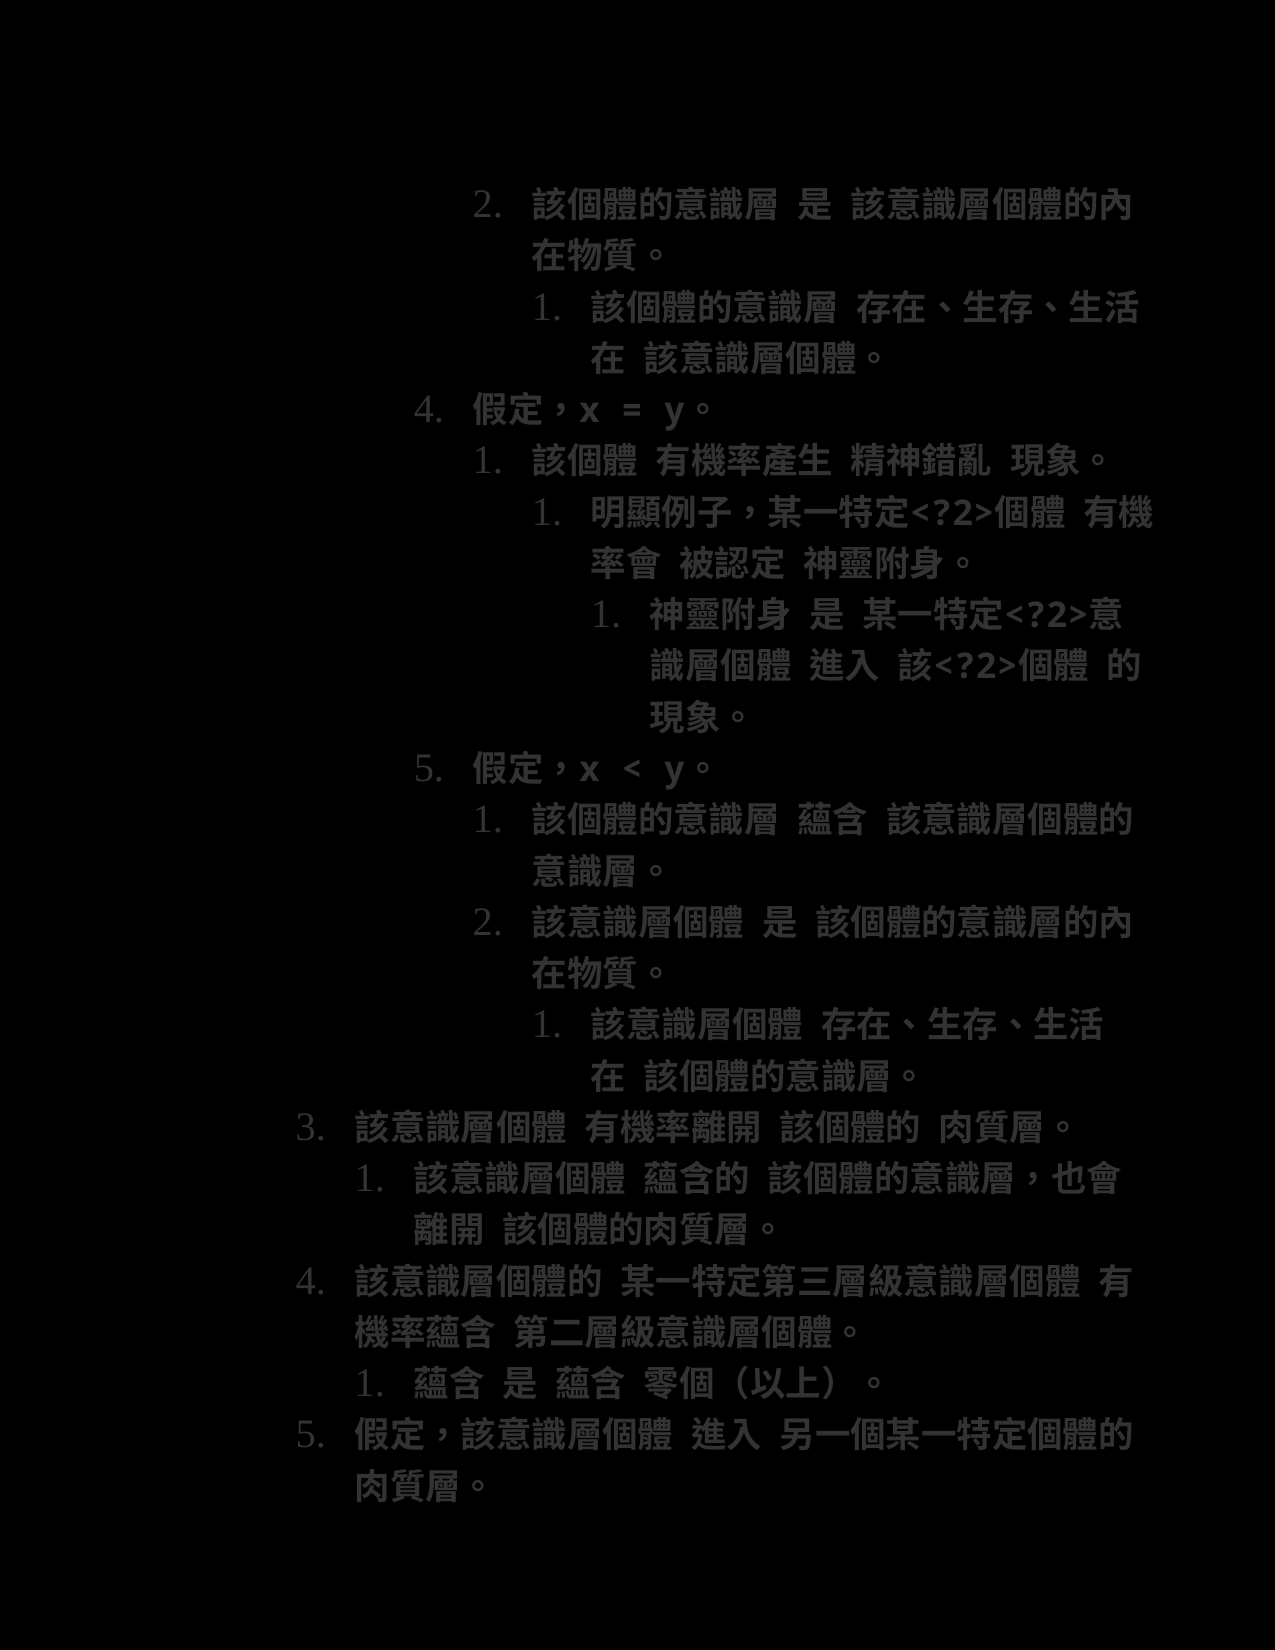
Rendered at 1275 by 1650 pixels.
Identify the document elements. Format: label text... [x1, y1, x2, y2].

list 蘊含 是 蘊含 零個（以上）。 [354, 1356, 1157, 1407]
list 假定，x = y。 [413, 381, 1157, 433]
list 假定，x < y。 [413, 741, 1157, 792]
list 該意識層個體的 某一特定第三層級意識層個體 有機率蘊含 第二層級意識層個體。 [295, 1253, 1157, 1356]
list 該個體的意識層 蘊含 該意識層個體的意識層。 [472, 792, 1157, 894]
list 明顯例子，某一特定<?2>個體 有機率會 被認定 神靈附身。 [532, 484, 1157, 587]
list 該個體的意識層 存在、生存、生活 在 該意識層個體。 [532, 279, 1157, 381]
list 該意識層個體 存在、生存、生活 在 該個體的意識層。 [532, 997, 1157, 1099]
list 該意識層個體 有機率離開 該個體的 肉質層。 [295, 1099, 1157, 1151]
list 該個體的意識層 是 該意識層個體的內在物質。 [472, 176, 1157, 279]
list 該意識層個體 是 該個體的意識層的內在物質。 [472, 894, 1157, 997]
list 假定，該意識層個體 進入 另一個某一特定個體的 肉質層。 [295, 1407, 1157, 1509]
list 該意識層個體 蘊含的 該個體的意識層，也會 離開 該個體的肉質層。 [354, 1151, 1157, 1253]
list 該個體 有機率產生 精神錯亂 現象。 [472, 433, 1157, 484]
list 神靈附身 是 某一特定<?2>意識層個體 進入 該<?2>個體 的 現象。 [591, 587, 1157, 741]
